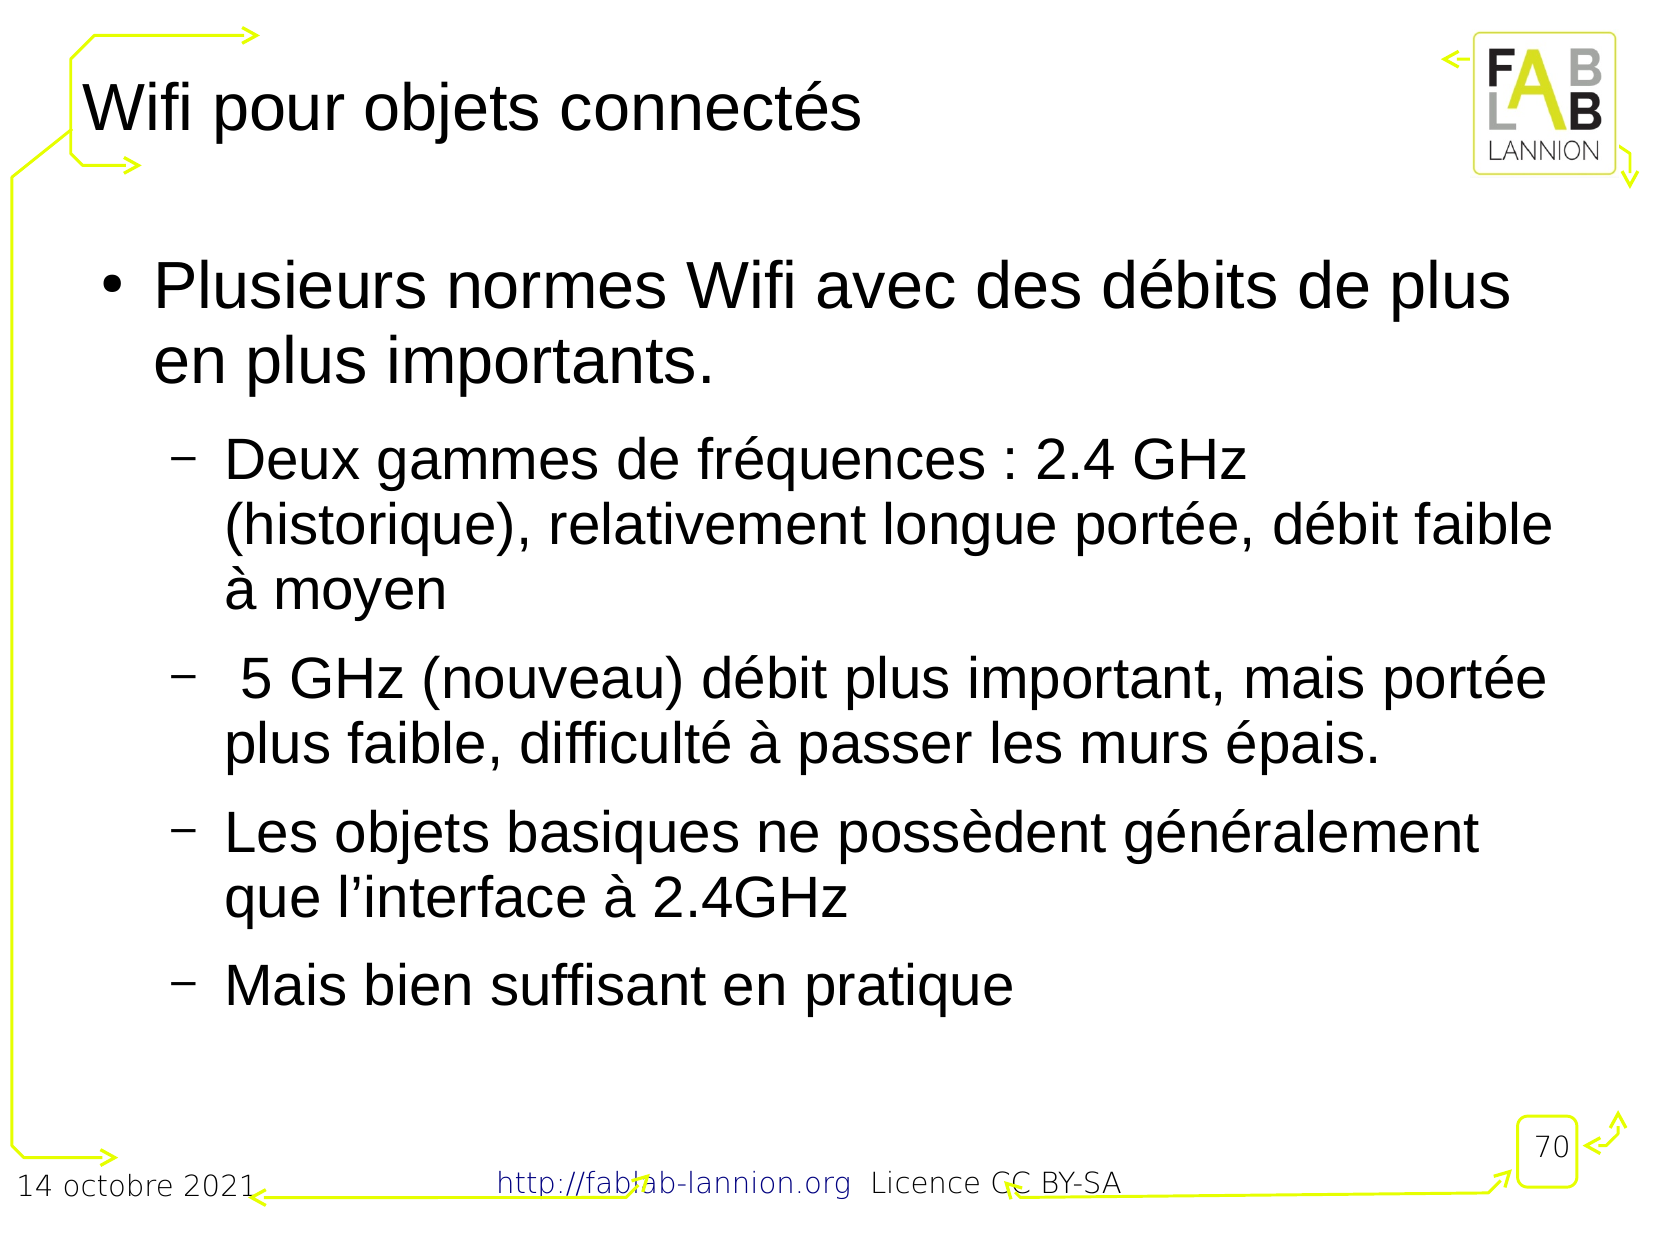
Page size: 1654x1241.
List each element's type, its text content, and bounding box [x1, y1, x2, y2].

picture [1470, 29, 1619, 178]
title Wifi pour objets connectés [82, 49, 1441, 166]
list Plusieurs normes Wifi avec des débits de plus en plus importants. Deux gammes de fréquences : 2.4 GHz (historique), relativement longue portée, débit faible à moyen 5 GHz (nouveau) débit plus important, mais portée plus faible, difficulté à passer les murs épais. Les objets basiques ne possèdent généralement que l’interface à 2.4GHz Mais bien suffisant en pratique [82, 248, 1571, 1099]
